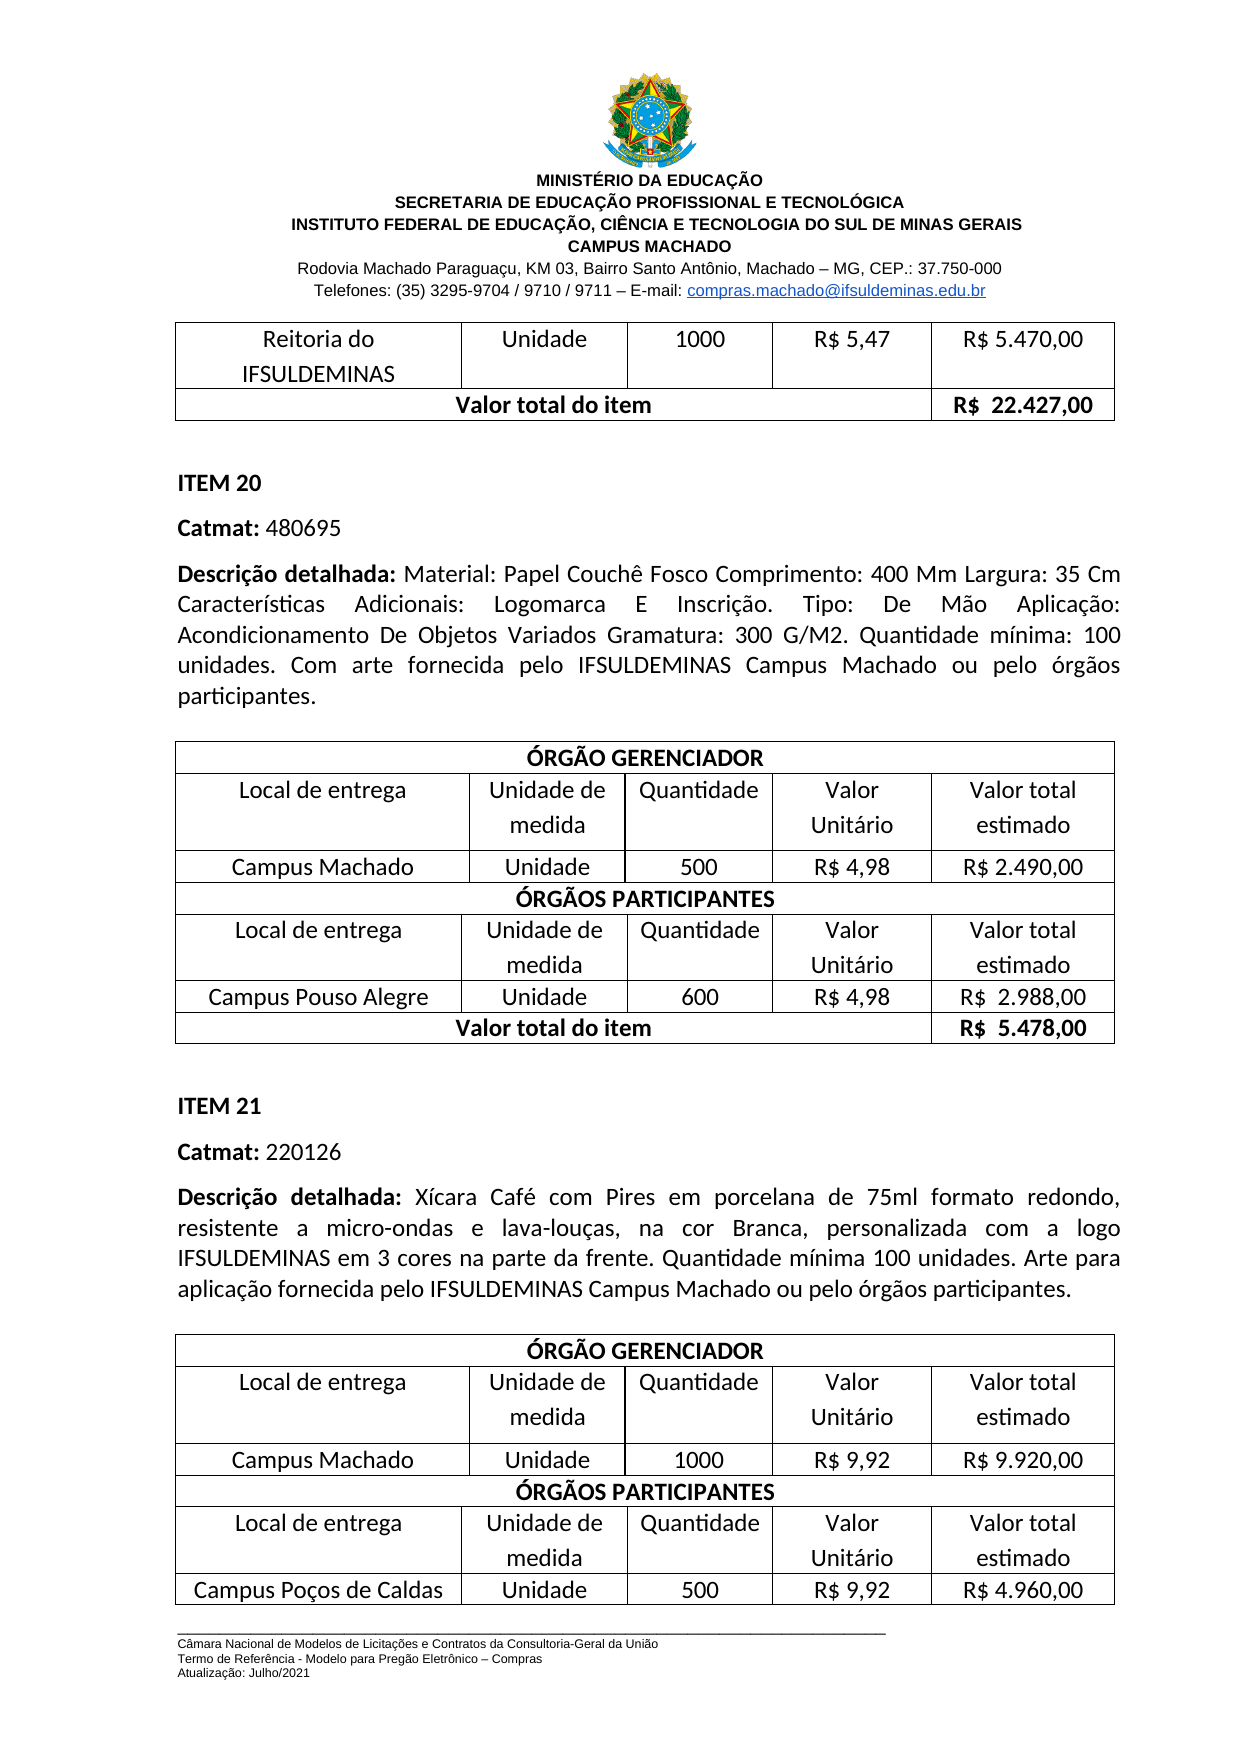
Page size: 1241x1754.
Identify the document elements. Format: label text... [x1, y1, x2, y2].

table_header ÓRGÃO GERENCIADOR [176, 1335, 1114, 1366]
table_cell Unidade [462, 981, 627, 1012]
table_cell Valor total estimado [932, 915, 1114, 980]
table_cell R$ 9,92 [773, 1444, 931, 1474]
table_cell Unidade [462, 1574, 627, 1604]
table_cell R$ 5.478,00 [932, 1013, 1114, 1043]
picture [603, 73, 697, 168]
table_cell Local de entrega [176, 1367, 469, 1443]
picture [643, 163, 658, 168]
table_cell R$ 5,47 [773, 323, 931, 388]
table_cell 600 [628, 981, 772, 1012]
table_cell Campus Machado [176, 1444, 469, 1474]
table_cell R$ 4,98 [773, 851, 931, 882]
table_cell R$ 4.960,00 [932, 1574, 1114, 1604]
text Descrição detalhada: Xícara Café com Pires em porcelana de 75ml formato redondo, resistente a micro-ondas e lava-louças, na cor Branca, personalizada com a logo IFSULDEMINAS em 3 cores na parte da frente. Quantidade mínima 100 unidades. Arte para aplicação fornecida pelo IFSULDEMINAS Campus Machado ou pelo órgãos participantes. [177, 1181, 1122, 1303]
text ITEM 21 [177, 1090, 1122, 1120]
table_cell Unidade [470, 1444, 624, 1474]
table_cell Valor Unitário [773, 774, 931, 850]
table_cell 1000 [626, 1444, 772, 1474]
table_cell Campus Machado [176, 851, 469, 882]
table_cell R$ 4,98 [773, 981, 931, 1012]
table_cell R$ 9.920,00 [932, 1444, 1114, 1474]
text ITEM 20 [177, 467, 1122, 497]
table_cell Quantidade [626, 1367, 772, 1443]
table_cell Unidade de medida [462, 1507, 627, 1573]
table_cell Reitoria do IFSULDEMINAS [176, 323, 461, 388]
table_cell R$ 2.490,00 [932, 851, 1114, 882]
table_cell R$ 22.427,00 [932, 389, 1114, 420]
table_cell Local de entrega [176, 1507, 461, 1573]
table_header ÓRGÃO GERENCIADOR [176, 742, 1114, 773]
table_cell Valor total estimado [932, 1507, 1114, 1573]
table_cell Valor total do item [176, 1013, 931, 1043]
table_cell Valor total do item [176, 389, 931, 420]
text Catmat: 220126 [177, 1136, 1122, 1166]
text Descrição detalhada: Material: Papel Couchê Fosco Comprimento: 400 Mm Largura: 35 Cm Características Adicionais: Logomarca E Inscrição. Tipo: De Mão Aplicação: Acondicionamento De Objetos Variados Gramatura: 300 G/M2. Quantidade mínima: 100 unidades. Com arte fornecida pelo IFSULDEMINAS Campus Machado ou pelo órgãos participantes. [177, 558, 1122, 711]
table_cell Unidade [470, 851, 624, 882]
table_cell Valor total estimado [932, 1367, 1114, 1443]
table_cell Valor Unitário [773, 915, 931, 980]
table_cell Unidade de medida [470, 1367, 624, 1443]
table_cell Valor Unitário [773, 1507, 931, 1573]
table_cell Valor total estimado [932, 774, 1114, 850]
text Catmat: 480695 [177, 512, 1122, 543]
table_cell Quantidade [628, 1507, 772, 1573]
table_cell Campus Poços de Caldas [176, 1574, 461, 1604]
table_cell Campus Pouso Alegre [176, 981, 461, 1012]
table_cell Local de entrega [176, 774, 469, 850]
table_cell ÓRGÃOS PARTICIPANTES [176, 883, 1114, 913]
table_cell Quantidade [628, 915, 772, 980]
table_cell Unidade [462, 323, 627, 388]
picture [669, 149, 680, 155]
table_cell Valor Unitário [773, 1367, 931, 1443]
table_cell Unidade de medida [462, 915, 627, 980]
table_cell Quantidade [626, 774, 772, 850]
table_cell Local de entrega [176, 915, 461, 980]
table_cell R$ 9,92 [773, 1574, 931, 1604]
table_cell R$ 5.470,00 [932, 323, 1114, 388]
table_cell 1000 [628, 323, 772, 388]
table_cell 500 [628, 1574, 772, 1604]
table_cell Unidade de medida [470, 774, 624, 850]
table_cell R$ 2.988,00 [932, 981, 1114, 1012]
table_cell 500 [626, 851, 772, 882]
table_cell ÓRGÃOS PARTICIPANTES [176, 1476, 1114, 1506]
